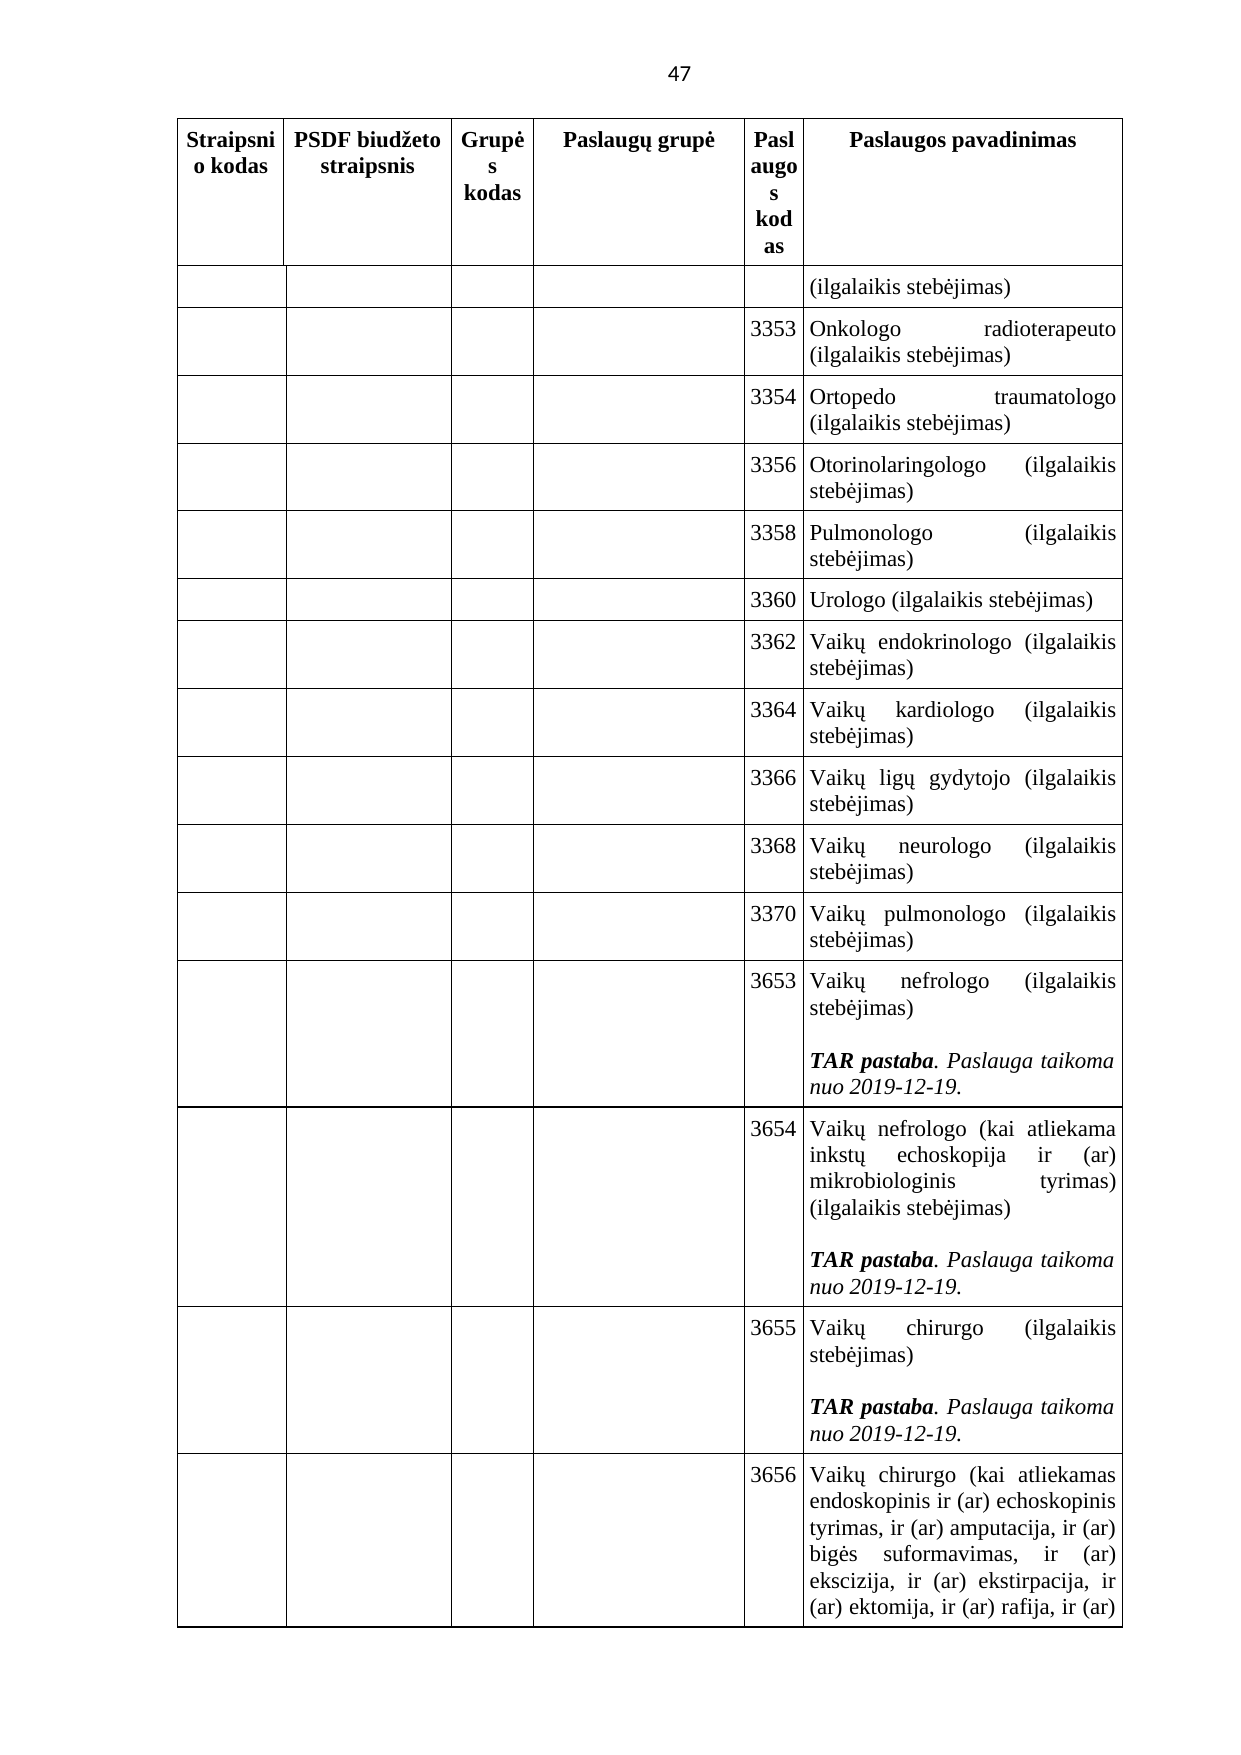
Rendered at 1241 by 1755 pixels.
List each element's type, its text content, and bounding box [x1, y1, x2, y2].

table_cell [287, 893, 451, 959]
table_cell 3353 [745, 308, 803, 374]
table_header Straipsnio kodas [178, 119, 283, 265]
table_cell [534, 621, 744, 688]
table_cell [452, 621, 533, 688]
table_cell Pulmonologo (ilgalaikis stebėjimas) [804, 511, 1122, 578]
table_cell [452, 689, 533, 756]
table_cell [534, 689, 744, 756]
table_cell [287, 757, 451, 824]
table_cell [745, 266, 803, 307]
table_cell Vaikų chirurgo (ilgalaikis stebėjimas) TAR pastaba. Paslauga taikoma nuo 2019-12-19. [804, 1307, 1122, 1453]
table_cell [452, 825, 533, 892]
table_cell 3360 [745, 579, 803, 620]
table_cell [178, 689, 286, 756]
table_cell Vaikų ligų gydytojo (ilgalaikis stebėjimas) [804, 757, 1122, 824]
table_cell [534, 511, 744, 578]
table_cell [287, 1454, 451, 1626]
table_cell [178, 1108, 286, 1306]
table_cell [287, 1307, 451, 1453]
table_cell Vaikų nefrologo (ilgalaikis stebėjimas) TAR pastaba. Paslauga taikoma nuo 2019-12-19. [804, 961, 1122, 1106]
table_header Paslaugų grupė [534, 119, 744, 265]
table_cell 3356 [745, 444, 803, 510]
table_cell Urologo (ilgalaikis stebėjimas) [804, 579, 1122, 620]
table_cell [534, 266, 744, 307]
table_cell Vaikų nefrologo (kai atliekama inkstų echoskopija ir (ar) mikrobiologinis tyrimas) (ilgalaikis stebėjimas) TAR pastaba. Paslauga taikoma nuo 2019-12-19. [804, 1108, 1122, 1306]
table_cell [534, 757, 744, 824]
table_cell Vaikų kardiologo (ilgalaikis stebėjimas) [804, 689, 1122, 756]
table_cell [178, 266, 286, 307]
table_cell [534, 444, 744, 510]
table_cell [534, 308, 744, 374]
table_cell (ilgalaikis stebėjimas) [804, 266, 1122, 307]
table_cell 3368 [745, 825, 803, 892]
table_cell [287, 579, 451, 620]
table_cell 3653 [745, 961, 803, 1106]
table_cell [287, 266, 451, 307]
table_cell [287, 308, 451, 374]
table_cell [178, 893, 286, 959]
table_header Paslaugos kodas [745, 119, 803, 265]
table_cell [287, 376, 451, 442]
table_cell 3358 [745, 511, 803, 578]
table_cell [452, 308, 533, 374]
table_cell 3354 [745, 376, 803, 442]
table_header PSDF biudžeto straipsnis [284, 119, 451, 265]
table_cell [452, 1108, 533, 1306]
table_cell [178, 308, 286, 374]
table_cell 3364 [745, 689, 803, 756]
table_cell 3654 [745, 1108, 803, 1306]
table_cell [178, 376, 286, 442]
table_cell 3362 [745, 621, 803, 688]
table_cell [452, 444, 533, 510]
table_cell [178, 961, 286, 1106]
table_cell [287, 621, 451, 688]
table_cell [287, 961, 451, 1106]
table_cell [452, 266, 533, 307]
table_cell Onkologo radioterapeuto (ilgalaikis stebėjimas) [804, 308, 1122, 374]
table_cell [452, 1454, 533, 1626]
table_cell [287, 825, 451, 892]
table_cell [452, 1307, 533, 1453]
table_cell [452, 579, 533, 620]
table_cell [452, 961, 533, 1106]
table_header Paslaugos pavadinimas [804, 119, 1122, 265]
table_cell [452, 511, 533, 578]
table_cell [178, 757, 286, 824]
table_cell [534, 1454, 744, 1626]
table_cell Otorinolaringologo (ilgalaikis stebėjimas) [804, 444, 1122, 510]
table_cell [452, 376, 533, 442]
table_cell Vaikų neurologo (ilgalaikis stebėjimas) [804, 825, 1122, 892]
table_cell Vaikų pulmonologo (ilgalaikis stebėjimas) [804, 893, 1122, 959]
table_cell [452, 757, 533, 824]
table_cell [452, 893, 533, 959]
table_cell 3656 [745, 1454, 803, 1626]
table_cell [287, 444, 451, 510]
table_cell [534, 893, 744, 959]
table_cell [534, 825, 744, 892]
table_cell [178, 444, 286, 510]
table_cell [287, 689, 451, 756]
table_cell [178, 621, 286, 688]
table_cell 3655 [745, 1307, 803, 1453]
table_cell Vaikų chirurgo (kai atliekamas endoskopinis ir (ar) echoskopinis tyrimas, ir (ar) amputacija, ir (ar) bigės suformavimas, ir (ar) ekscizija, ir (ar) ekstirpacija, ir (ar) ektomija, ir (ar) rafija, ir (ar) [804, 1454, 1122, 1626]
table_cell 3370 [745, 893, 803, 959]
table_cell [287, 511, 451, 578]
table_cell [534, 1108, 744, 1306]
table_cell Ortopedo traumatologo (ilgalaikis stebėjimas) [804, 376, 1122, 442]
table_cell [534, 1307, 744, 1453]
table_cell [287, 1108, 451, 1306]
table_cell [178, 511, 286, 578]
table_cell 3366 [745, 757, 803, 824]
table_cell [178, 825, 286, 892]
table_cell [178, 579, 286, 620]
table_cell [534, 376, 744, 442]
table_cell Vaikų endokrinologo (ilgalaikis stebėjimas) [804, 621, 1122, 688]
table_cell [534, 961, 744, 1106]
table_header Grupės kodas [452, 119, 533, 265]
table_cell [178, 1454, 286, 1626]
table_cell [178, 1307, 286, 1453]
table_cell [534, 579, 744, 620]
